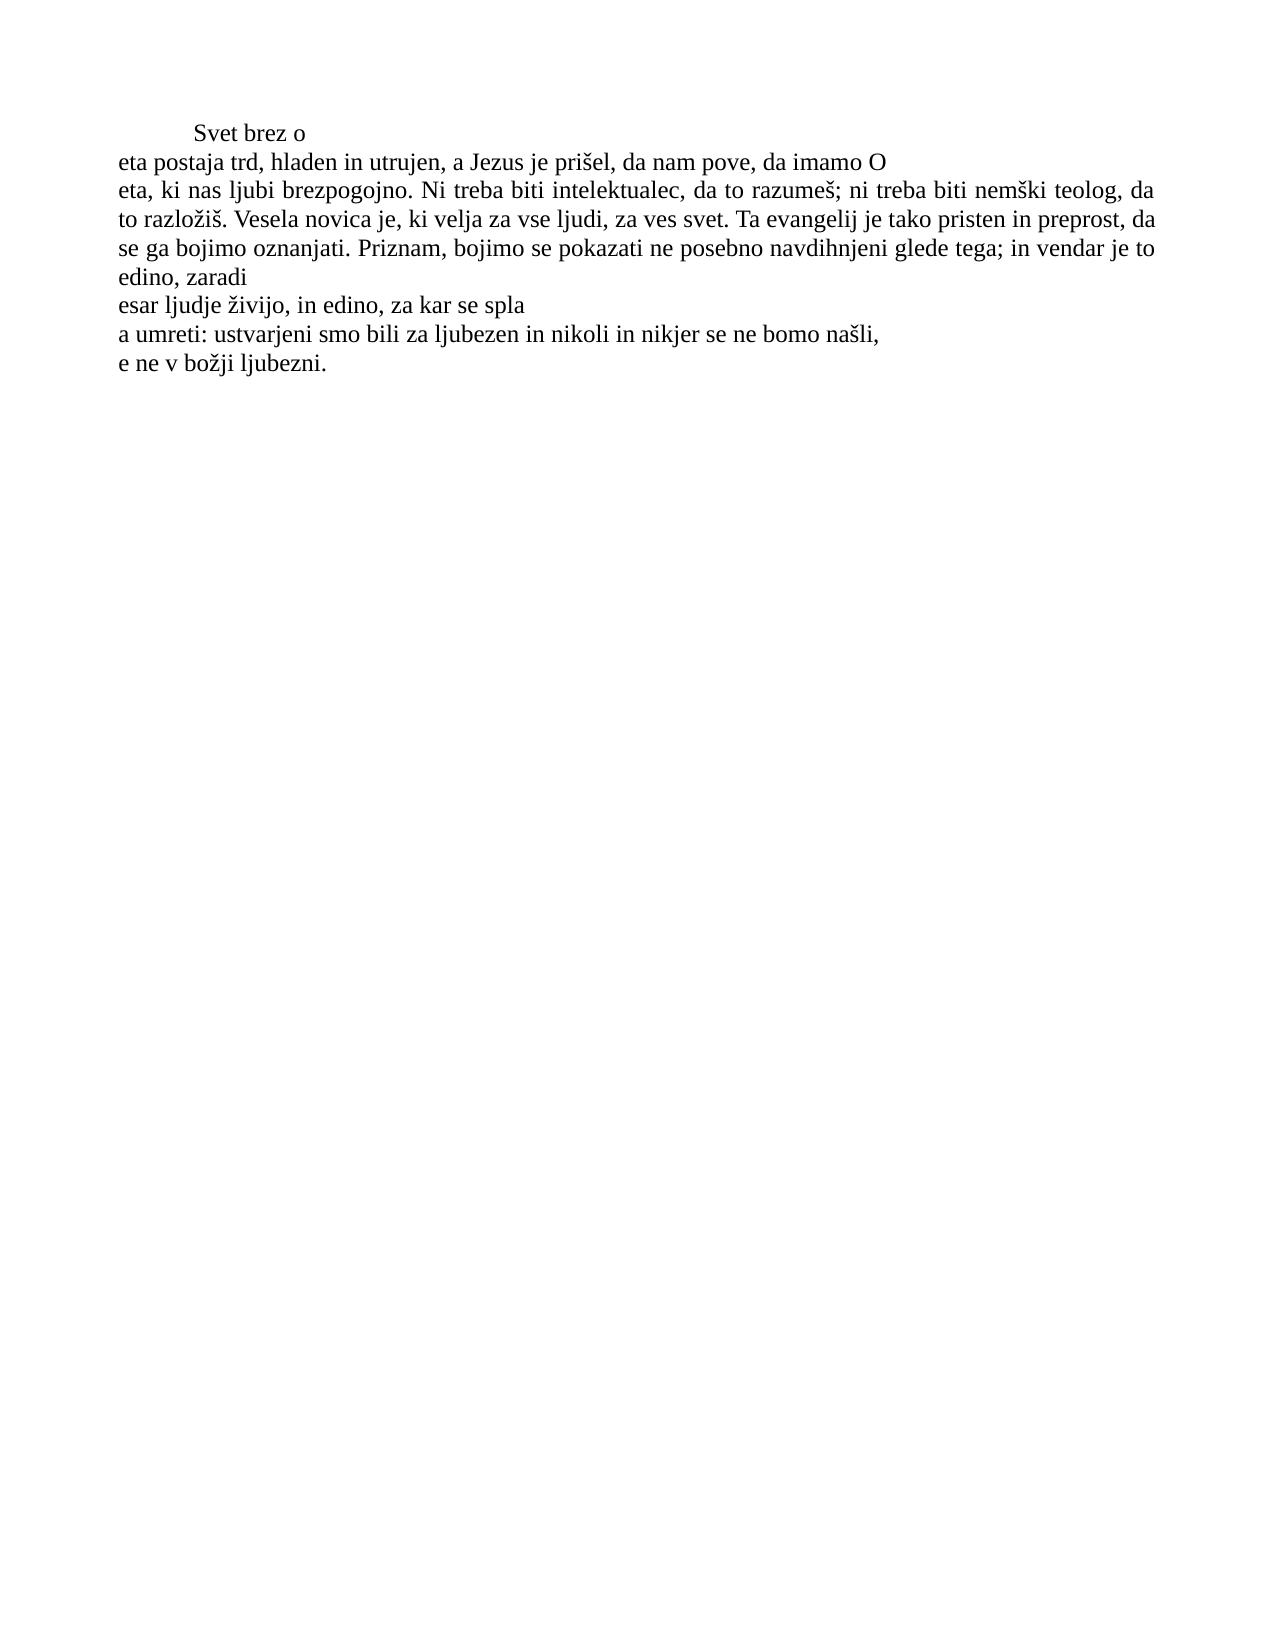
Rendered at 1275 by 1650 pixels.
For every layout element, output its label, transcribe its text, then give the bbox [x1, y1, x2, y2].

text a umreti: ustvarjeni smo bili za ljubezen in nikoli in nikjer se ne bomo našli, [118, 319, 1157, 348]
text Svet brez o [118, 118, 1157, 147]
text eta, ki nas ljubi brezpogojno. Ni treba biti intelektualec, da to razumeš; ni treba biti nemški teolog, da to razložiš. Vesela novica je, ki velja za vse ljudi, za ves svet. Ta evangelij je tako pristen in preprost, da se ga bojimo oznanjati. Priznam, bojimo se pokazati ne posebno navdihnjeni glede tega; in vendar je to edino, zaradi [118, 176, 1157, 291]
text eta postaja trd, hladen in utrujen, a Jezus je prišel, da nam pove, da imamo O [118, 147, 1157, 176]
text esar ljudje živijo, in edino, za kar se spla [118, 291, 1157, 319]
text e ne v božji ljubezni. [118, 348, 1157, 377]
